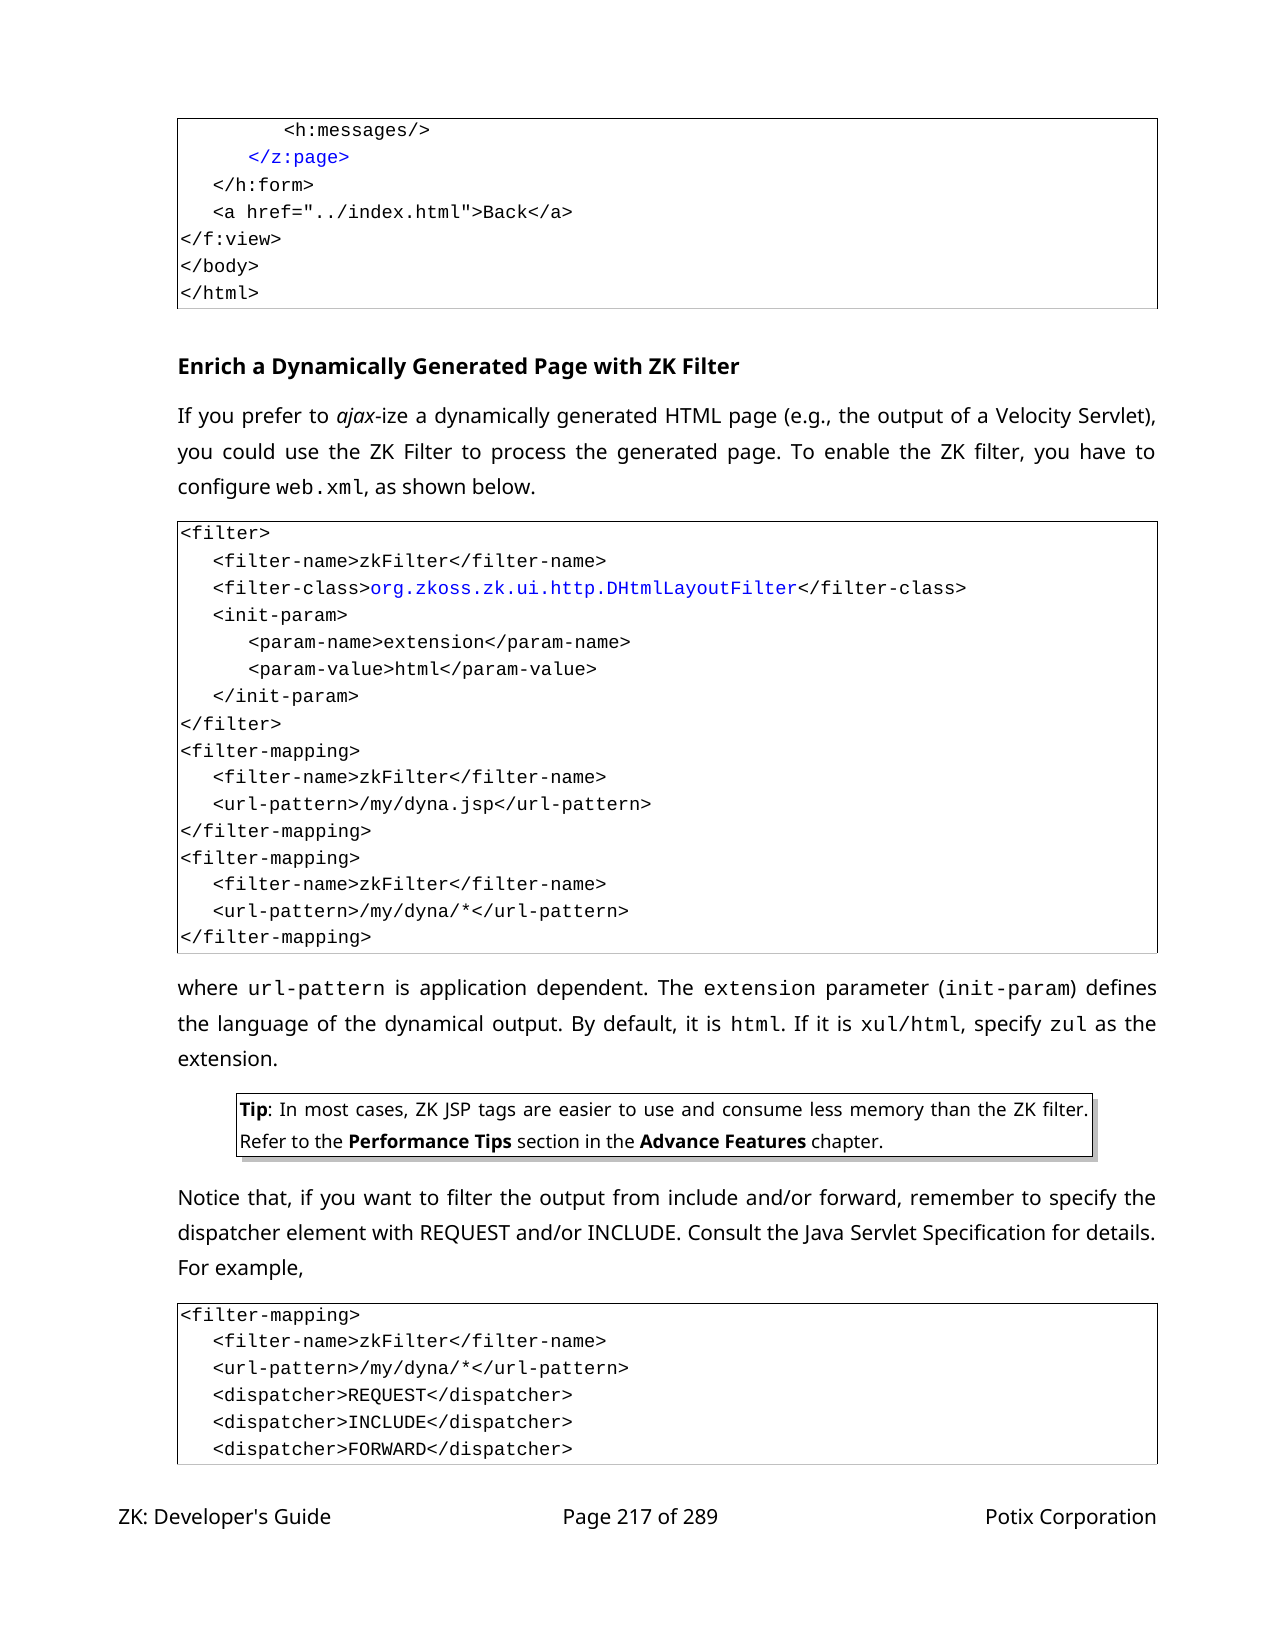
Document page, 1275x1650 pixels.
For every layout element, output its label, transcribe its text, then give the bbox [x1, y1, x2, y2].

text </init-param> [178, 684, 1157, 709]
text <a href="../index.html">Back</a> [178, 200, 1157, 224]
text <filter> [178, 522, 1157, 546]
text <filter-name>zkFilter</filter-name> [178, 548, 1157, 573]
text Notice that, if you want to filter the output from include and/or forward, remember to specify the dispatcher element with REQUEST and/or INCLUDE. Consult the Java Servlet Specification for details. For example, [177, 1183, 1157, 1282]
text where url-pattern is application dependent. The extension parameter (init-param) defines the language of the dynamical output. By default, it is html. If it is xul/html, specify zul as the extension. [177, 973, 1157, 1072]
text </f:view> [178, 227, 1157, 251]
text <filter-class>org.zkoss.zk.ui.http.DHtmlLayoutFilter</filter-class> [178, 576, 1157, 600]
text <param-value>html</param-value> [178, 657, 1157, 681]
subtitle Enrich a Dynamically Generated Page with ZK Filter [177, 351, 1157, 381]
text <filter-mapping> <filter-name>zkFilter</filter-name> <url-pattern>/my/dyna/*</url-pattern> </filter-mapping> [178, 846, 1157, 953]
text </filter> [178, 712, 1157, 736]
text </html> [178, 281, 1157, 308]
text </body> [178, 254, 1157, 278]
text </h:form> [178, 172, 1157, 197]
text <h:messages/> [178, 119, 1157, 142]
text <dispatcher>FORWARD</dispatcher> [178, 1437, 1157, 1464]
text <filter-mapping> <filter-name>zkFilter</filter-name> <url-pattern>/my/dyna/*</url-pattern> [178, 1304, 1157, 1380]
text <param-name>extension</param-name> [178, 630, 1157, 654]
text <dispatcher>INCLUDE</dispatcher> [178, 1410, 1157, 1434]
text <filter-mapping> <filter-name>zkFilter</filter-name> <url-pattern>/my/dyna.jsp</url-pattern> </filter-mapping> [178, 739, 1157, 843]
text Tip: In most cases, ZK JSP tags are easier to use and consume less memory than the ZK filter. Refer to the Performance Tips section in the Advance Features chapter. [237, 1094, 1092, 1156]
text </z:page> [178, 145, 1157, 169]
text <init-param> [178, 603, 1157, 627]
text <dispatcher>REQUEST</dispatcher> [178, 1383, 1157, 1407]
text If you prefer to ajax-ize a dynamically generated HTML page (e.g., the output of a Velocity Servlet), you could use the ZK Filter to process the generated page. To enable the ZK filter, you have to configure web.xml, as shown below. [177, 402, 1157, 501]
